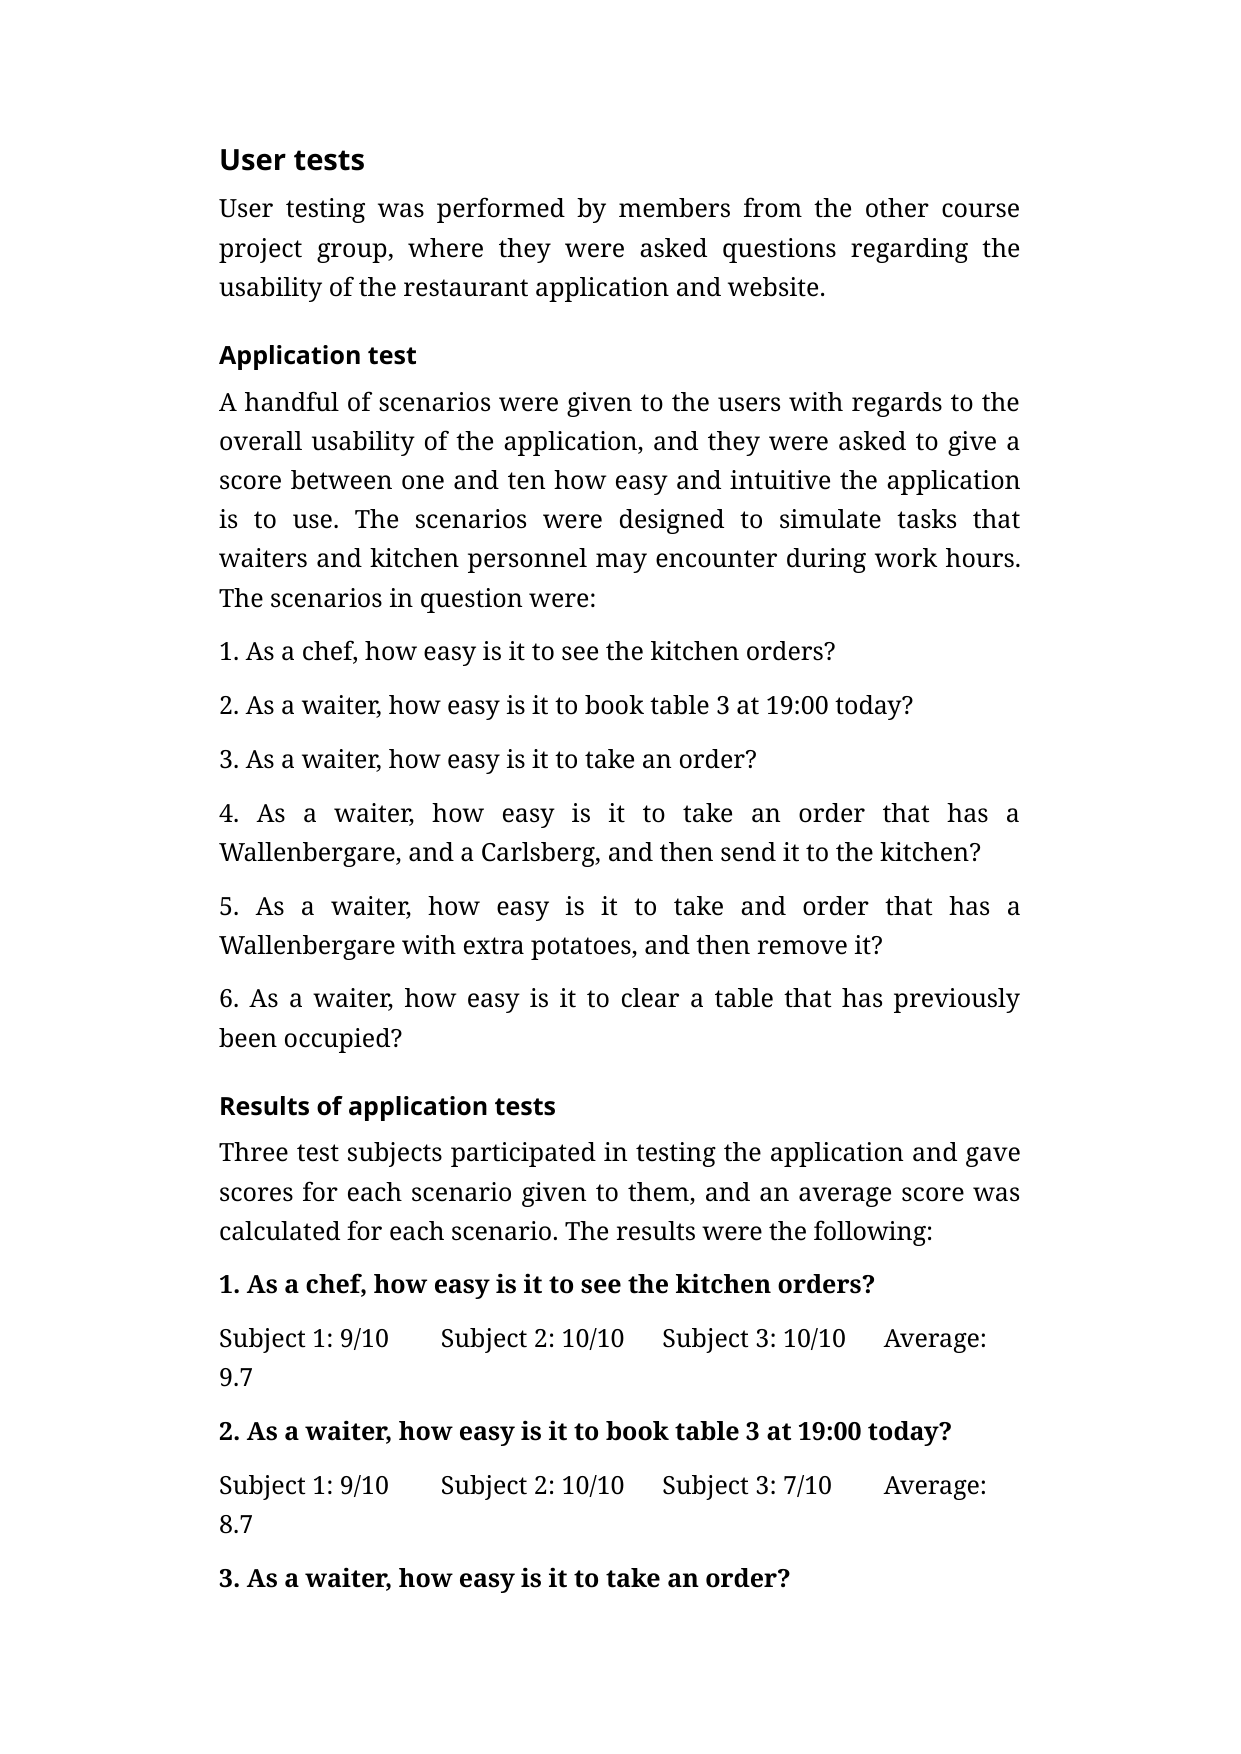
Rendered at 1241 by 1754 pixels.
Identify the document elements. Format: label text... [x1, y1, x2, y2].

text Subject 1: 9/10 Subject 2: 10/10 Subject 3: 10/10 Average: 9.7 [219, 1321, 1022, 1394]
subtitle Results of application tests [219, 1088, 1022, 1123]
text 1. As a chef, how easy is it to see the kitchen orders? [219, 1267, 1022, 1301]
text 2. As a waiter, how easy is it to book table 3 at 19:00 today? [219, 688, 1022, 722]
text 3. As a waiter, how easy is it to take an order? [219, 1561, 1022, 1594]
text User testing was performed by members from the other course project group, where they were asked questions regarding the usability of the restaurant application and website. [219, 191, 1022, 303]
text 1. As a chef, how easy is it to see the kitchen orders? [219, 634, 1022, 668]
text 4. As a waiter, how easy is it to take an order that has a Wallenbergare, and a Carlsberg, and then send it to the kitchen? [219, 795, 1022, 868]
text 5. As a waiter, how easy is it to take and order that has a Wallenbergare with extra potatoes, and then remove it? [219, 888, 1022, 961]
text Three test subjects participated in testing the application and gave scores for each scenario given to them, and an average score was calculated for each scenario. The results were the following: [219, 1135, 1022, 1247]
subtitle User tests [219, 139, 1022, 179]
text 6. As a waiter, how easy is it to clear a table that has previously been occupied? [219, 981, 1022, 1054]
text 3. As a waiter, how easy is it to take an order? [219, 741, 1022, 776]
subtitle Application test [219, 338, 1022, 372]
text Subject 1: 9/10 Subject 2: 10/10 Subject 3: 7/10 Average: 8.7 [219, 1468, 1022, 1541]
text 2. As a waiter, how easy is it to book table 3 at 19:00 today? [219, 1414, 1022, 1448]
text A handful of scenarios were given to the users with regards to the overall usability of the application, and they were asked to give a score between one and ten how easy and intuitive the application is to use. The scenarios were designed to simulate tasks that waiters and kitchen personnel may encounter during work hours. The scenarios in question were: [219, 384, 1022, 614]
